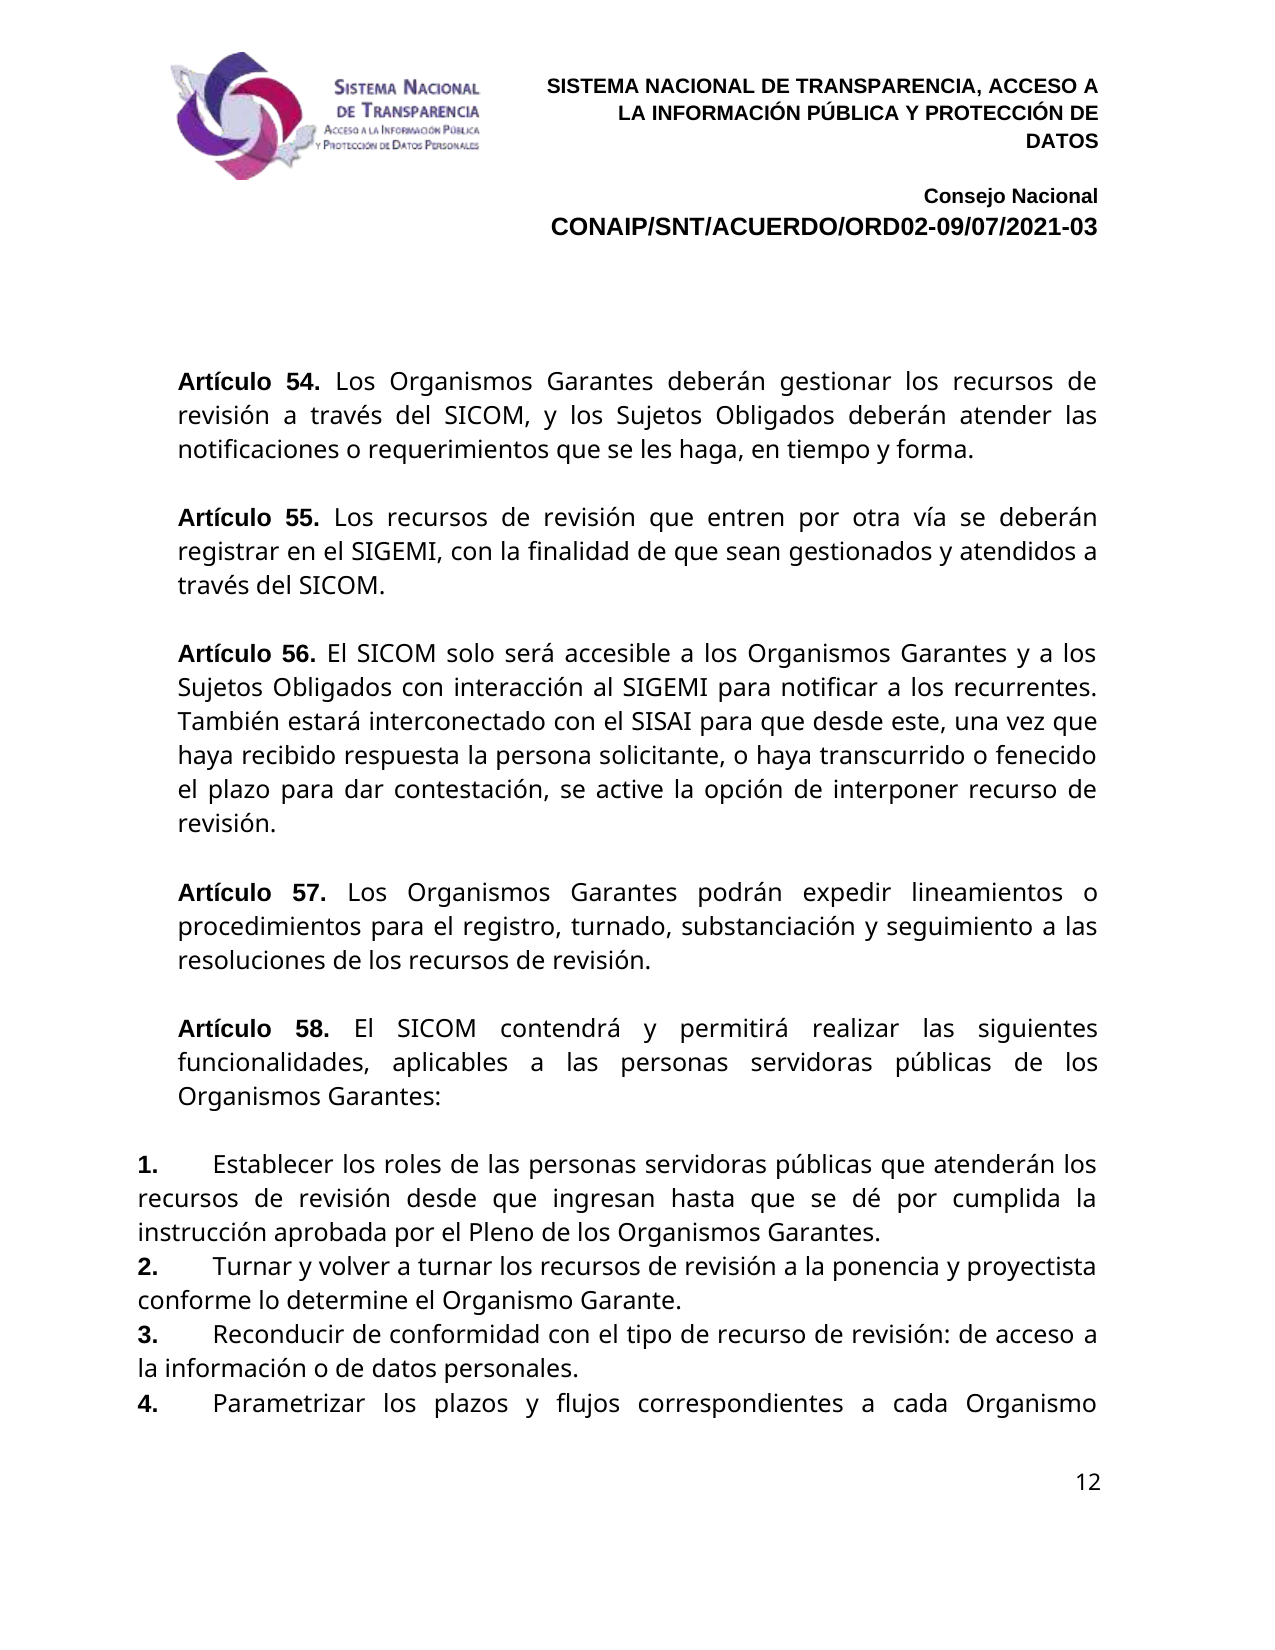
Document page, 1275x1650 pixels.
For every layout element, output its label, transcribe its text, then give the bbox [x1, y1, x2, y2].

list Establecer los roles de las personas servidoras públicas que atenderán los recursos de revisión desde que ingresan hasta que se dé por cumplida la instrucción aprobada por el Pleno de los Organismos Garantes. [137, 1147, 1098, 1249]
text Artículo 55. Los recursos de revisión que entren por otra vía se deberán registrar en el SIGEMI, con la finalidad de que sean gestionados y atendidos a través del SICOM. [177, 499, 1098, 602]
list Reconducir de conformidad con el tipo de recurso de revisión: de acceso a la información o de datos personales. [137, 1317, 1097, 1385]
text Artículo 58. El SICOM contendrá y permitirá realizar las siguientes funcionalidades, aplicables a las personas servidoras públicas de los Organismos Garantes: [177, 1011, 1098, 1113]
list Turnar y volver a turnar los recursos de revisión a la ponencia y proyectista conforme lo determine el Organismo Garante. [137, 1249, 1098, 1317]
list Parametrizar los plazos y flujos correspondientes a cada Organismo [137, 1385, 1098, 1419]
text Artículo 57. Los Organismos Garantes podrán expedir lineamientos o procedimientos para el registro, turnado, substanciación y seguimiento a las resoluciones de los recursos de revisión. [177, 874, 1098, 976]
text Artículo 56. El SICOM solo será accesible a los Organismos Garantes y a los Sujetos Obligados con interacción al SIGEMI para notificar a los recurrentes. También estará interconectado con el SISAI para que desde este, una vez que haya recibido respuesta la persona solicitante, o haya transcurrido o fenecido el plazo para dar contestación, se active la opción de interponer recurso de revisión. [177, 636, 1098, 840]
text Artículo 54. Los Organismos Garantes deberán gestionar los recursos de revisión a través del SICOM, y los Sujetos Obligados deberán atender las notificaciones o requerimientos que se les haga, en tiempo y forma. [177, 363, 1098, 465]
